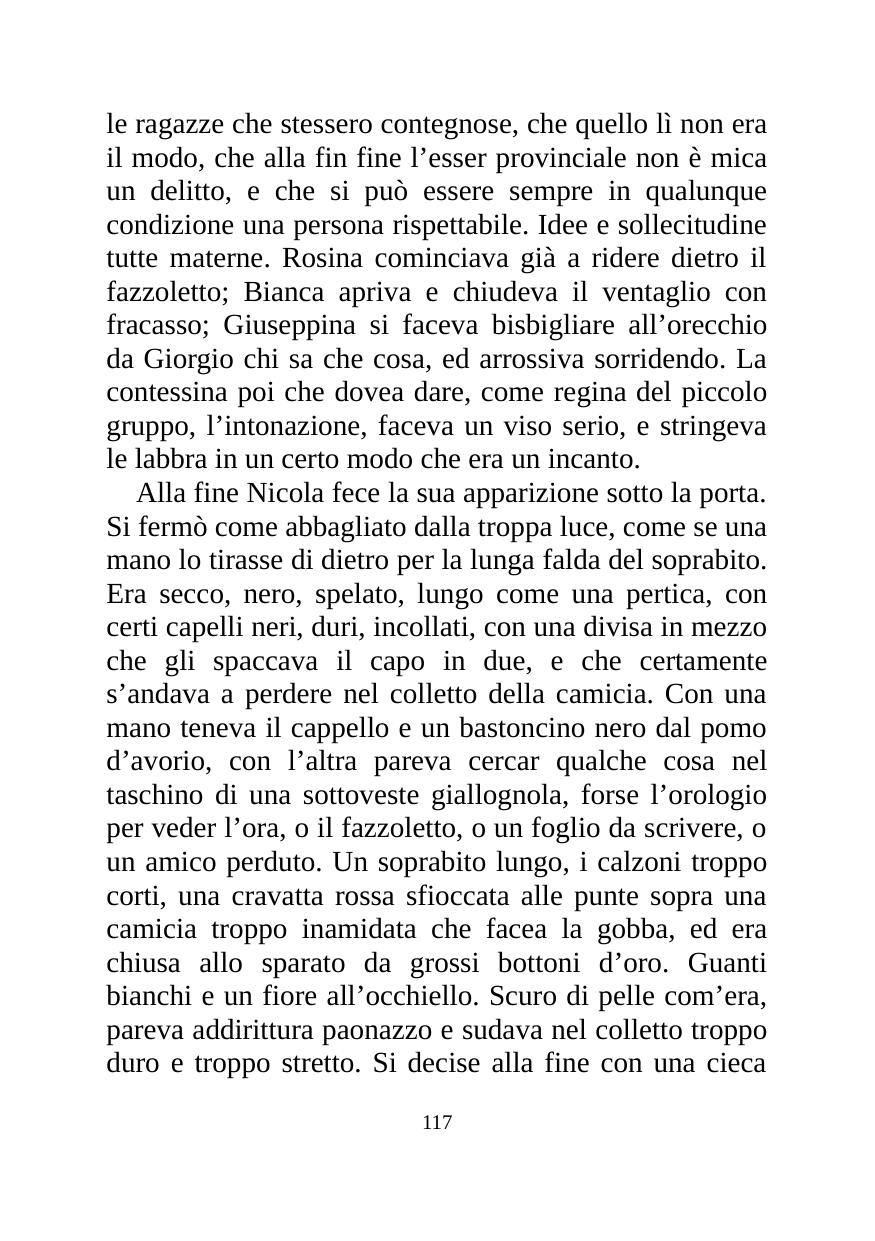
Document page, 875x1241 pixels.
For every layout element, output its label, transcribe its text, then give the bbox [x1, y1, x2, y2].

text Alla fine Nicola fece la sua apparizione sotto la porta. Si fermò come abbagliato dalla troppa luce, come se una mano lo tirasse di dietro per la lunga falda del soprabito. Era secco, nero, spelato, lungo come una pertica, con certi capelli neri, duri, incollati, con una divisa in mezzo che gli spaccava il capo in due, e che certamente s’andava a perdere nel colletto della camicia. Con una mano teneva il cappello e un bastoncino nero dal pomo d’avorio, con l’altra pareva cercar qualche cosa nel taschino di una sottoveste giallognola, forse l’orologio per veder l’ora, o il fazzoletto, o un foglio da scrivere, o un amico perduto. Un soprabito lungo, i calzoni troppo corti, una cravatta rossa sfioccata alle punte sopra una camicia troppo inamidata che facea la gobba, ed era chiusa allo sparato da grossi bottoni d’oro. Guanti bianchi e un fiore all’occhiello. Scuro di pelle com’era, pareva addirittura paonazzo e sudava nel colletto troppo duro e troppo stretto. Si decise alla fine con una cieca [106, 475, 768, 1079]
text le ragazze che stessero contegnose, che quello lì non era il modo, che alla fin fine l’esser provinciale non è mica un delitto, e che si può essere sempre in qualunque condizione una persona rispettabile. Idee e sollecitudine tutte materne. Rosina cominciava già a ridere dietro il fazzoletto; Bianca apriva e chiudeva il ventaglio con fracasso; Giuseppina si faceva bisbigliare all’orecchio da Giorgio chi sa che cosa, ed arrossiva sorridendo. La contessina poi che dovea dare, come regina del piccolo gruppo, l’intonazione, faceva un viso serio, e stringeva le labbra in un certo modo che era un incanto. [106, 106, 768, 475]
